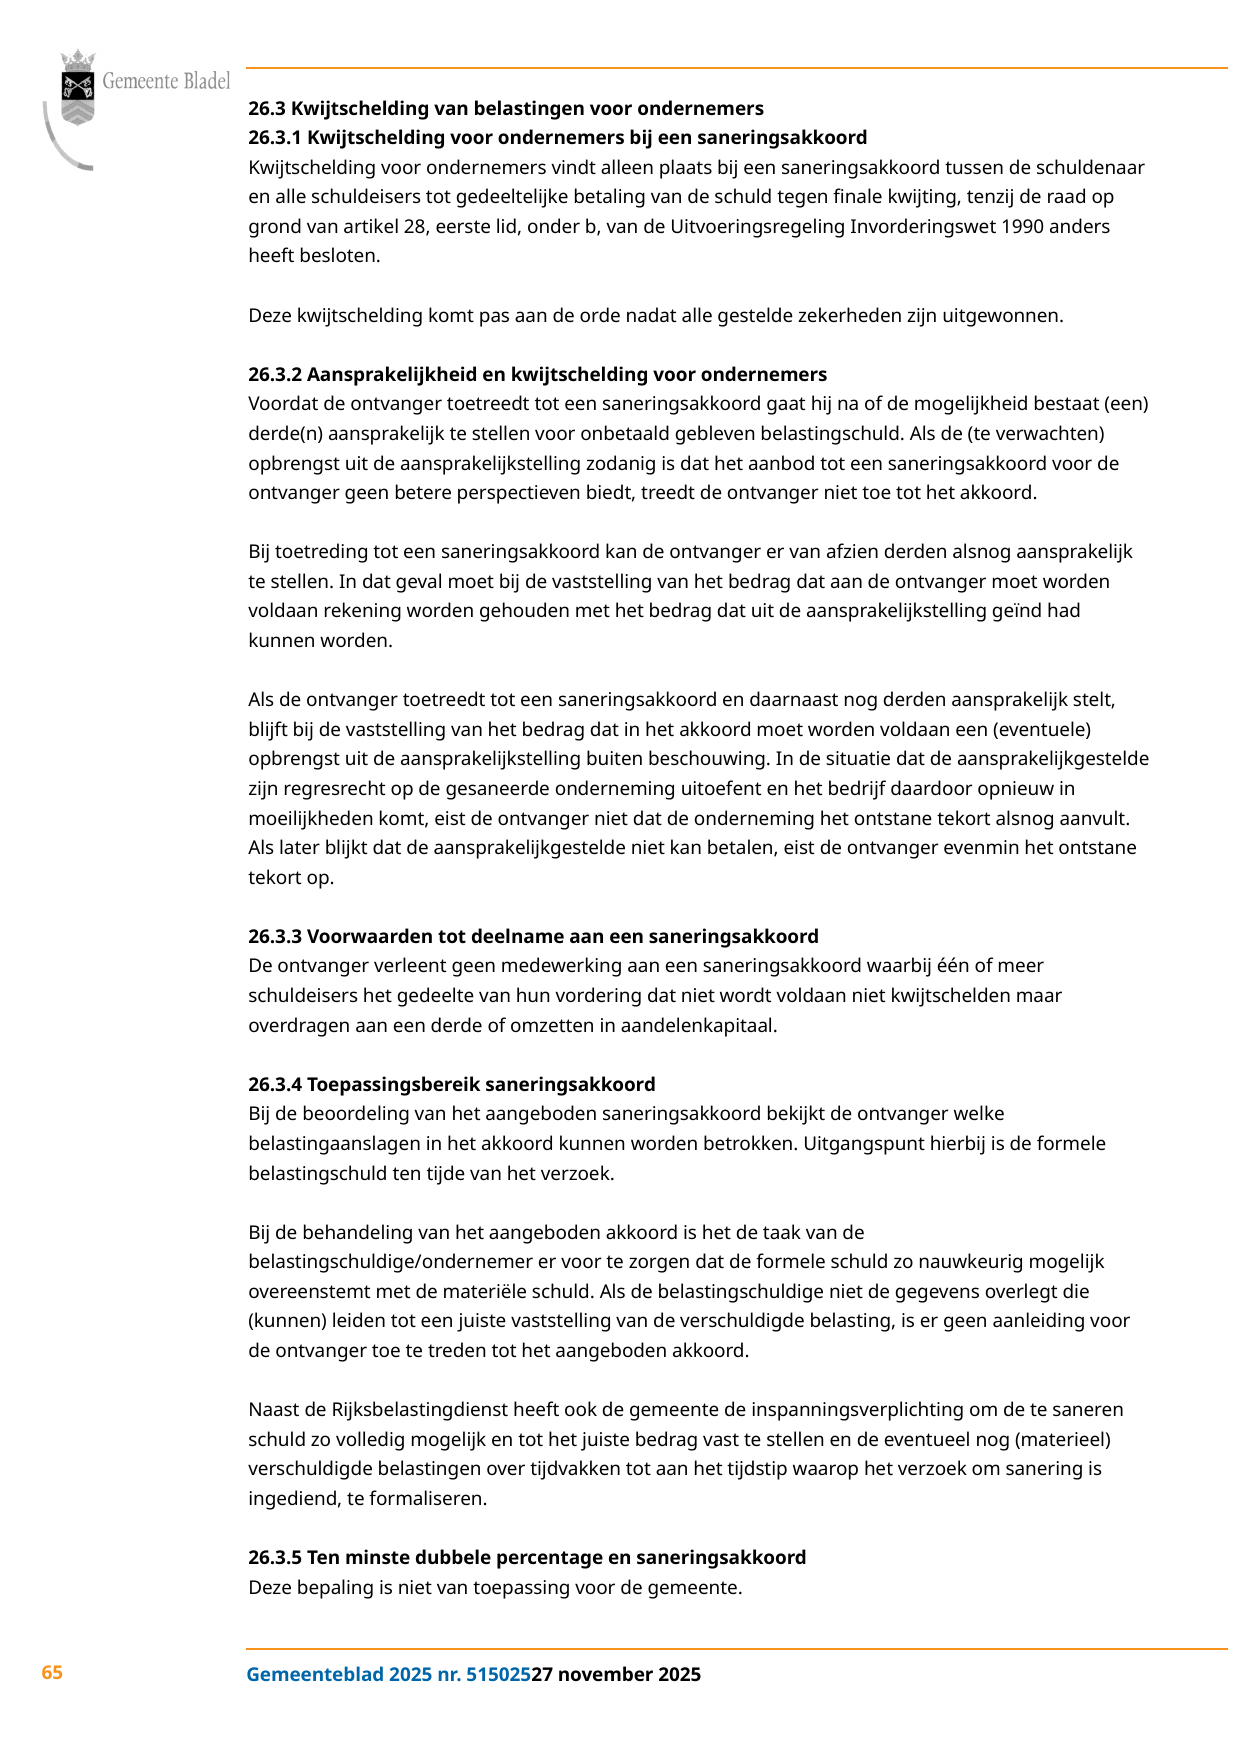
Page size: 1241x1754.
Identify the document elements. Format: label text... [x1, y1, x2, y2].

text Als de ontvanger toetreedt tot een saneringsakkoord en daarnaast nog derden aansprakelijk stelt, blijft bij de vaststelling van het bedrag dat in het akkoord moet worden voldaan een (eventuele) opbrengst uit de aansprakelijkstelling buiten beschouwing. In de situatie dat de aansprakelijkgestelde zijn regresrecht op de gesaneerde onderneming uitoefent en het bedrijf daardoor opnieuw in moeilijkheden komt, eist de ontvanger niet dat de onderneming het ontstane tekort alsnog aanvult. Als later blijkt dat de aansprakelijkgestelde niet kan betalen, eist de ontvanger evenmin het ontstane tekort op. [248, 686, 1152, 890]
text 26.3 Kwijtschelding van belastingen voor ondernemers [248, 95, 1152, 121]
text Bij de behandeling van het aangeboden akkoord is het de taak van de belastingschuldige/ondernemer er voor te zorgen dat de formele schuld zo nauwkeurig mogelijk overeenstemt met de materiële schuld. Als de belastingschuldige niet de gegevens overlegt die (kunnen) leiden tot een juiste vaststelling van de verschuldigde belasting, is er geen aanleiding voor de ontvanger toe te treden tot het aangeboden akkoord. [248, 1219, 1152, 1363]
text Naast de Rijksbelastingdienst heeft ook de gemeente de inspanningsverplichting om de te saneren schuld zo volledig mogelijk en tot het juiste bedrag vast te stellen en de eventueel nog (materieel) verschuldigde belastingen over tijdvakken tot aan het tijdstip waarop het verzoek om sanering is ingediend, te formaliseren. [248, 1396, 1152, 1511]
text 26.3.4 Toepassingsbereik saneringsakkoord [248, 1071, 1152, 1097]
text 26.3.3 Voorwaarden tot deelname aan een saneringsakkoord [248, 923, 1152, 949]
text 26.3.5 Ten minste dubbele percentage en saneringsakkoord [248, 1544, 1152, 1570]
text Bij toetreding tot een saneringsakkoord kan de ontvanger er van afzien derden alsnog aansprakelijk te stellen. In dat geval moet bij de vaststelling van het bedrag dat aan de ontvanger moet worden voldaan rekening worden gehouden met het bedrag dat uit de aansprakelijkstelling geïnd had kunnen worden. [248, 538, 1152, 653]
text 26.3.1 Kwijtschelding voor ondernemers bij een saneringsakkoord [248, 124, 1152, 150]
text 26.3.2 Aansprakelijkheid en kwijtschelding voor ondernemers [248, 361, 1152, 387]
text Bij de beoordeling van het aangeboden saneringsakkoord bekijkt de ontvanger welke belastingaanslagen in het akkoord kunnen worden betrokken. Uitgangspunt hierbij is de formele belastingschuld ten tijde van het verzoek. [248, 1101, 1152, 1186]
text Voordat de ontvanger toetreedt tot een saneringsakkoord gaat hij na of de mogelijkheid bestaat (een) derde(n) aansprakelijk te stellen voor onbetaald gebleven belastingschuld. Als de (te verwachten) opbrengst uit de aansprakelijkstelling zodanig is dat het aanbod tot een saneringsakkoord voor de ontvanger geen betere perspectieven biedt, treedt de ontvanger niet toe tot het akkoord. [248, 391, 1152, 505]
text De ontvanger verleent geen medewerking aan een saneringsakkoord waarbij één of meer schuldeisers het gedeelte van hun vordering dat niet wordt voldaan niet kwijtschelden maar overdragen aan een derde of omzetten in aandelenkapitaal. [248, 953, 1152, 1038]
picture [41, 47, 231, 172]
text Deze bepaling is niet van toepassing voor de gemeente. [248, 1574, 1152, 1600]
text Deze kwijtschelding komt pas aan de orde nadat alle gestelde zekerheden zijn uitgewonnen. [248, 302, 1152, 328]
text Kwijtschelding voor ondernemers vindt alleen plaats bij een saneringsakkoord tussen de schuldenaar en alle schuldeisers tot gedeeltelijke betaling van de schuld tegen finale kwijting, tenzij de raad op grond van artikel 28, eerste lid, onder b, van de Uitvoeringsregeling Invorderingswet 1990 anders heeft besloten. [248, 154, 1152, 268]
